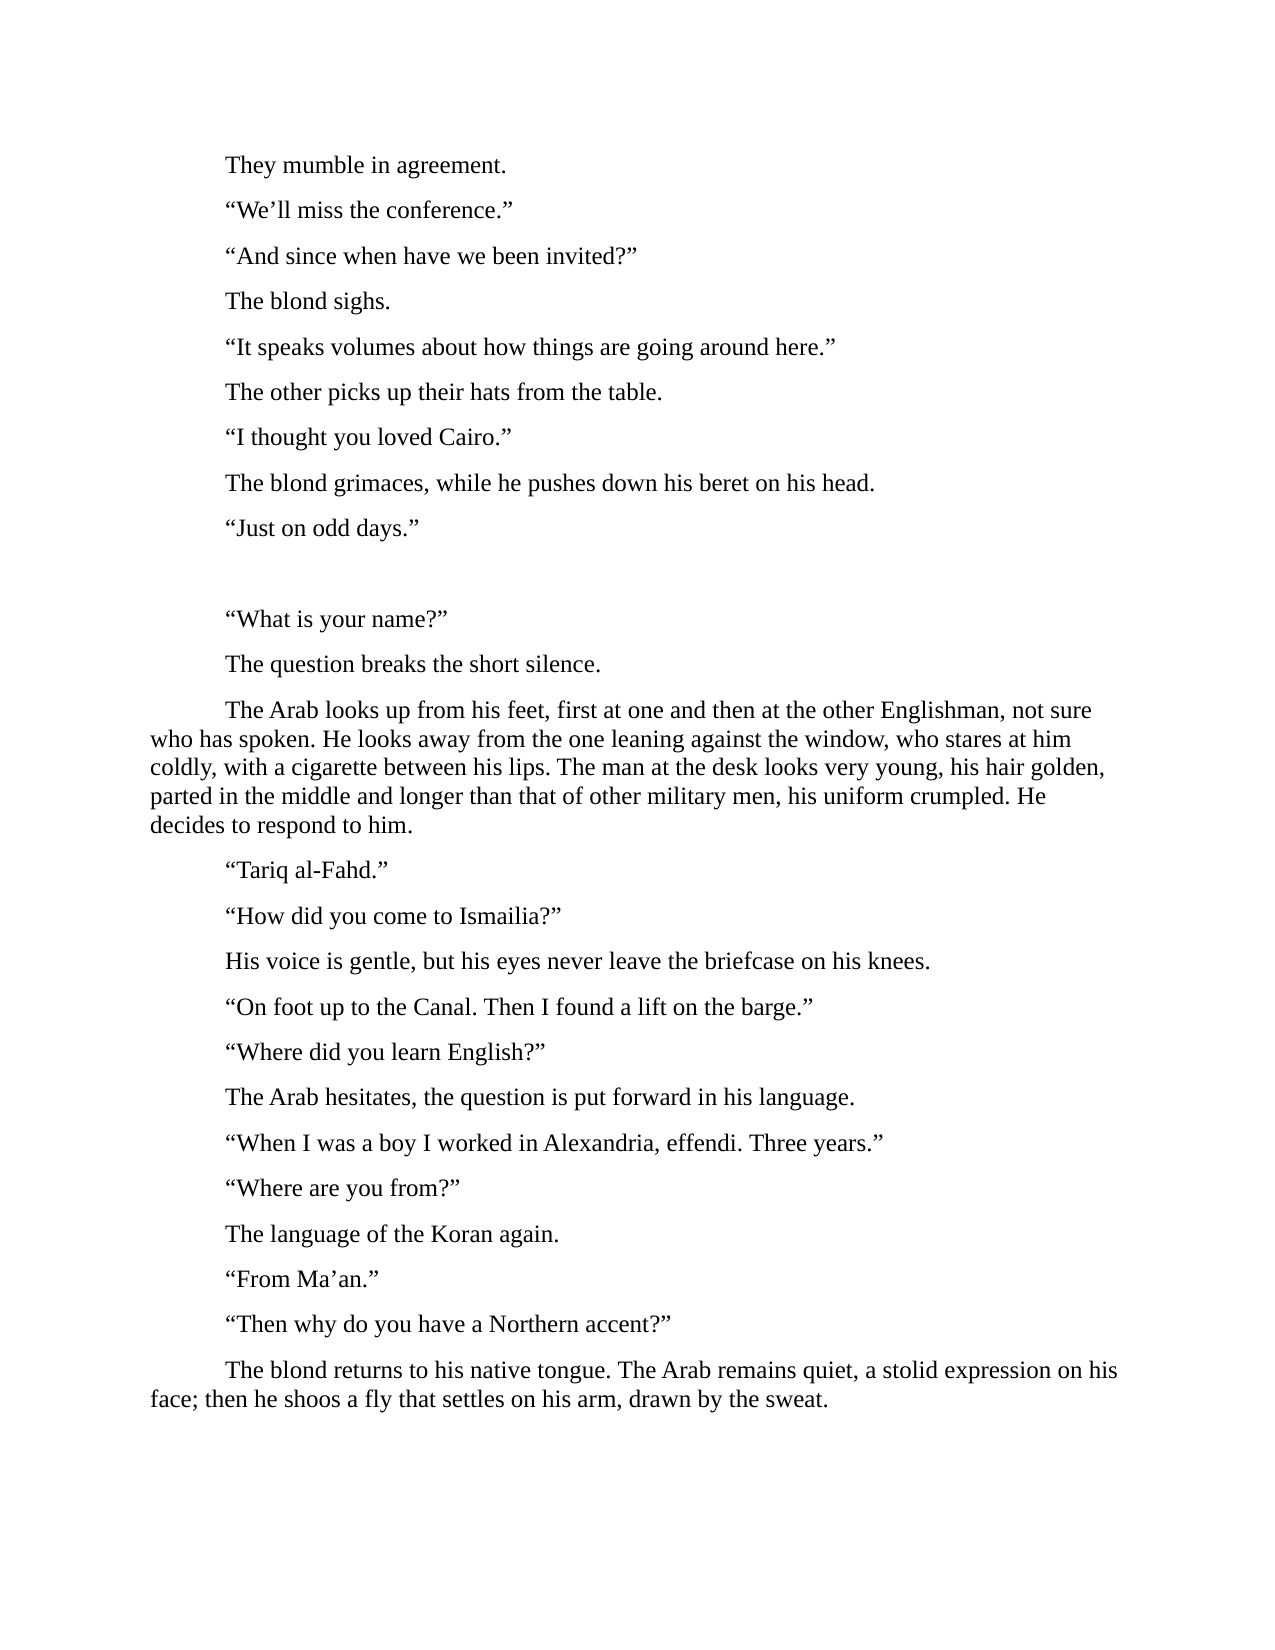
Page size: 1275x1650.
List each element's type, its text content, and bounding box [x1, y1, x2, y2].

text “How did you come to Ismailia?” [150, 901, 1125, 929]
text The question breaks the short silence. [150, 649, 1125, 678]
text His voice is gentle, but his eyes never leave the briefcase on his knees. [150, 946, 1125, 975]
text The other picks up their hats from the table. [150, 377, 1125, 406]
text “Then why do you have a Northern accent?” [150, 1309, 1125, 1338]
text The Arab hesitates, the question is put forward in his language. [150, 1082, 1125, 1111]
text The blond returns to his native tongue. The Arab remains quiet, a stolid expression on his face; then he shoos a fly that settles on his arm, drawn by the sweat. [150, 1355, 1125, 1412]
text The Arab looks up from his feet, first at one and then at the other Englishman, not sure who has spoken. He looks away from the one leaning against the window, who stares at him coldly, with a cigarette between his lips. The man at the desk looks very young, his hair golden, parted in the middle and longer than that of other military men, his uniform crumpled. He decides to respond to him. [150, 695, 1125, 839]
text “It speaks volumes about how things are going around here.” [150, 332, 1125, 360]
text “Tariq al-Fahd.” [150, 855, 1125, 884]
text The language of the Koran again. [150, 1219, 1125, 1247]
text “I thought you loved Cairo.” [150, 422, 1125, 451]
text “From Ma’an.” [150, 1264, 1125, 1293]
text “Just on odd days.” [150, 513, 1125, 542]
text “When I was a boy I worked in Alexandria, effendi. Three years.” [150, 1128, 1125, 1157]
text “And since when have we been invited?” [150, 241, 1125, 269]
text The blond sighs. [150, 286, 1125, 315]
text The blond grimaces, while he pushes down his beret on his head. [150, 468, 1125, 497]
text “We’ll miss the conference.” [150, 195, 1125, 224]
text “On foot up to the Canal. Then I found a lift on the barge.” [150, 992, 1125, 1020]
text “What is your name?” [150, 604, 1125, 633]
text They mumble in agreement. [150, 150, 1125, 179]
text “Where did you learn English?” [150, 1037, 1125, 1066]
text “Where are you from?” [150, 1173, 1125, 1202]
